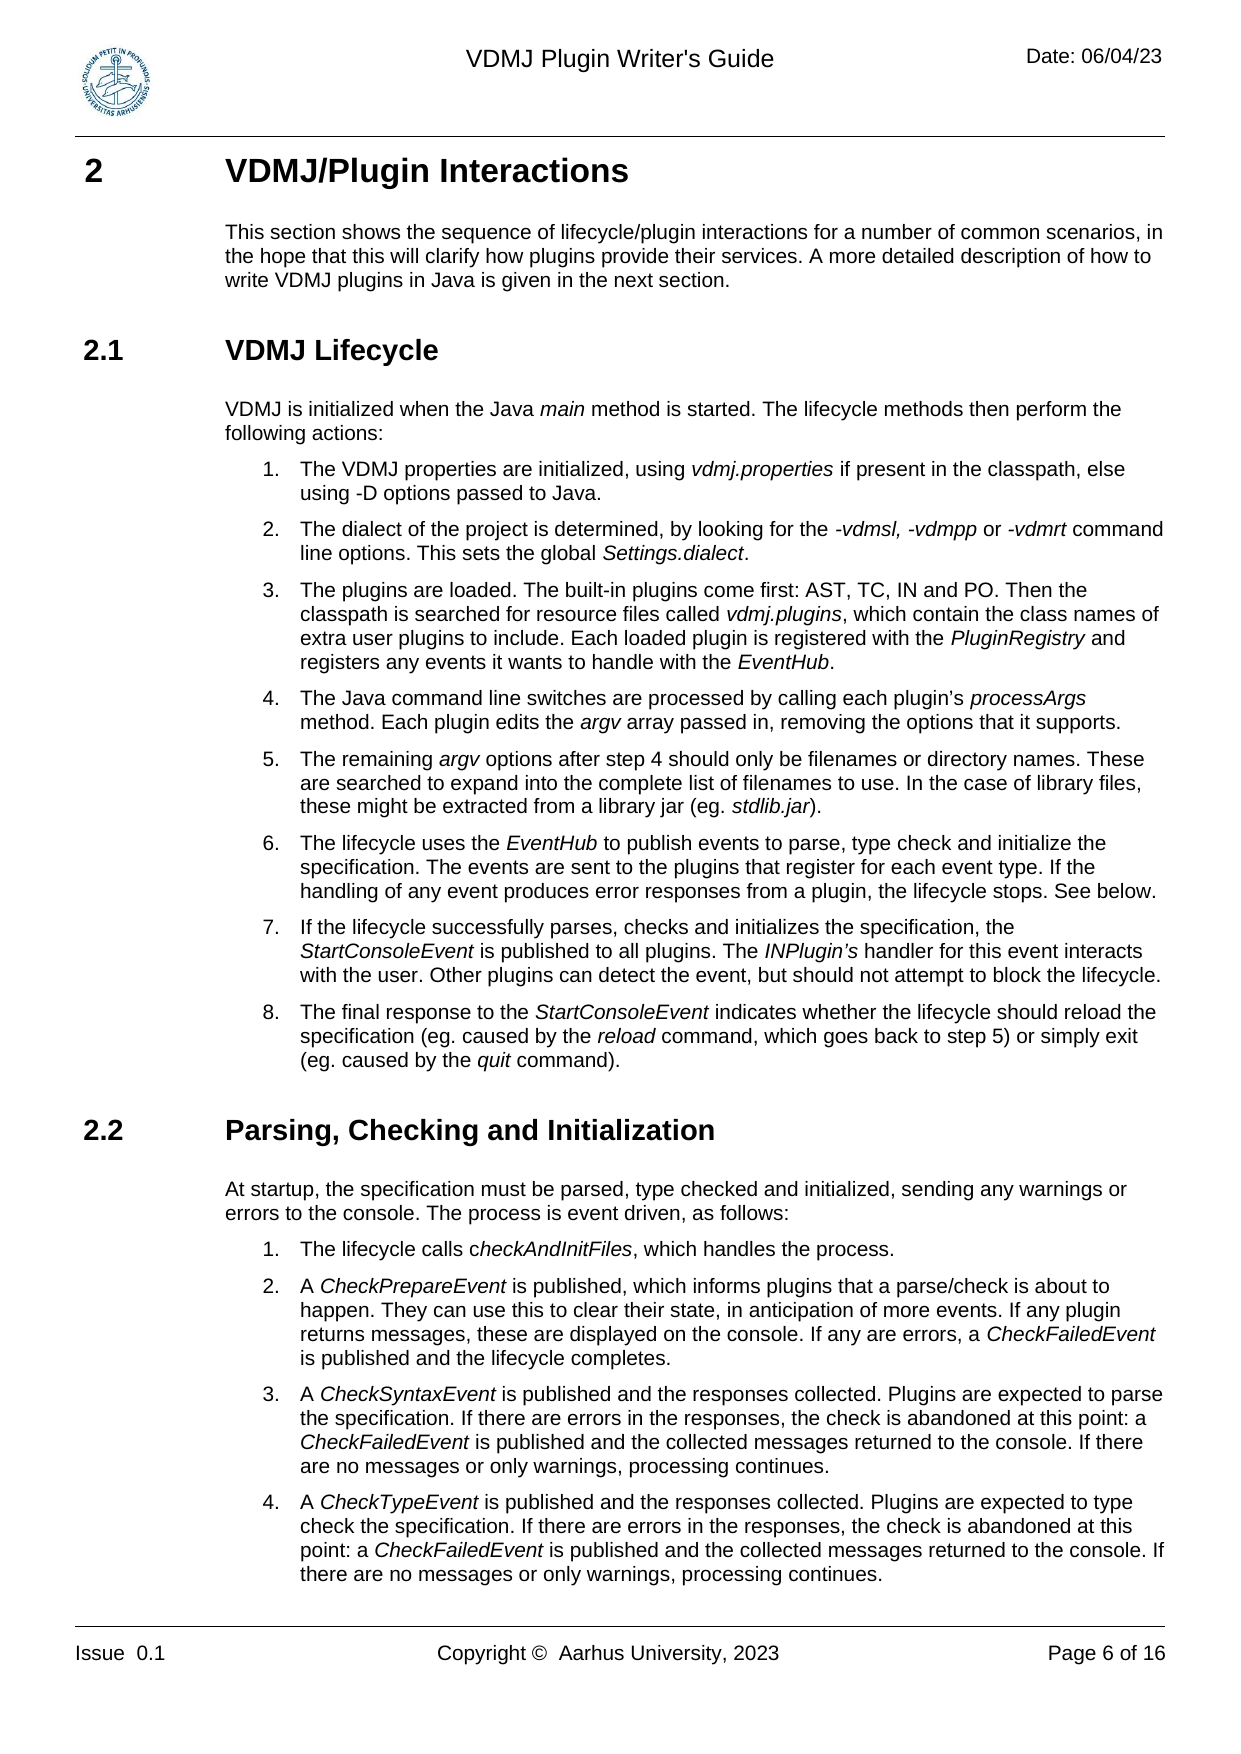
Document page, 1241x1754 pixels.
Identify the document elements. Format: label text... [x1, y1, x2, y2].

list A CheckTypeEvent is published and the responses collected. Plugins are expected to type check the specification. If there are errors in the responses, the check is abandoned at this point: a CheckFailedEvent is published and the collected messages returned to the console. If there are no messages or only warnings, processing continues. [262, 1491, 1165, 1586]
text VDMJ is initialized when the Java main method is started. The lifecycle methods then perform the following actions: [225, 397, 1165, 445]
list The plugins are loaded. The built-in plugins come first: AST, TC, IN and PO. Then the classpath is searched for resource files called vdmj.plugins, which contain the class names of extra user plugins to include. Each loaded plugin is registered with the PluginRegistry and registers any events it wants to handle with the EventHub. [262, 578, 1165, 674]
subtitle VDMJ/Plugin Interactions [75, 152, 1165, 190]
list The lifecycle calls checkAndInitFiles, which handles the process. [262, 1237, 1165, 1261]
text This section shows the sequence of lifecycle/plugin interactions for a number of common scenarios, in the hope that this will clarify how plugins provide their services. A more detailed description of how to write VDMJ plugins in Java is given in the next section. [225, 220, 1165, 292]
list The lifecycle uses the EventHub to publish events to parse, type check and initialize the specification. The events are sent to the plugins that register for each event type. If the handling of any event produces error responses from a plugin, the lifecycle stops. See below. [262, 831, 1165, 903]
picture [78, 44, 153, 120]
list The VDMJ properties are initialized, using vdmj.properties if present in the classpath, else using -D options passed to Java. [262, 457, 1165, 505]
list The Java command line switches are processed by calling each plugin’s processArgs method. Each plugin edits the argv array passed in, removing the options that it supports. [262, 686, 1165, 734]
subtitle VDMJ Lifecycle [75, 334, 1165, 367]
list If the lifecycle successfully parses, checks and initializes the specification, the StartConsoleEvent is published to all plugins. The INPlugin’s handler for this event interacts with the user. Other plugins can detect the event, but should not attempt to block the lifecycle. [262, 916, 1165, 987]
list A CheckPrepareEvent is published, which informs plugins that a parse/check is about to happen. They can use this to clear their state, in anticipation of more events. If any plugin returns messages, these are displayed on the console. If any are errors, a CheckFailedEvent is published and the lifecycle completes. [262, 1274, 1165, 1370]
list The dialect of the project is determined, by looking for the -vdmsl, -vdmpp or -vdmrt command line options. This sets the global Settings.dialect. [262, 518, 1165, 566]
subtitle Parsing, Checking and Initialization [75, 1114, 1165, 1147]
text At startup, the specification must be parsed, type checked and initialized, sending any warnings or errors to the console. The process is event driven, as follows: [225, 1177, 1165, 1225]
list A CheckSyntaxEvent is published and the responses collected. Plugins are expected to parse the specification. If there are errors in the responses, the check is abandoned at this point: a CheckFailedEvent is published and the collected messages returned to the console. If there are no messages or only warnings, processing continues. [262, 1382, 1165, 1478]
list The final response to the StartConsoleEvent indicates whether the lifecycle should reload the specification (eg. caused by the reload command, which goes back to step 5) or simply exit (eg. caused by the quit command). [262, 1000, 1165, 1072]
list The remaining argv options after step 4 should only be filenames or directory names. These are searched to expand into the complete list of filenames to use. In the case of library files, these might be extracted from a library jar (eg. stdlib.jar). [262, 747, 1165, 819]
